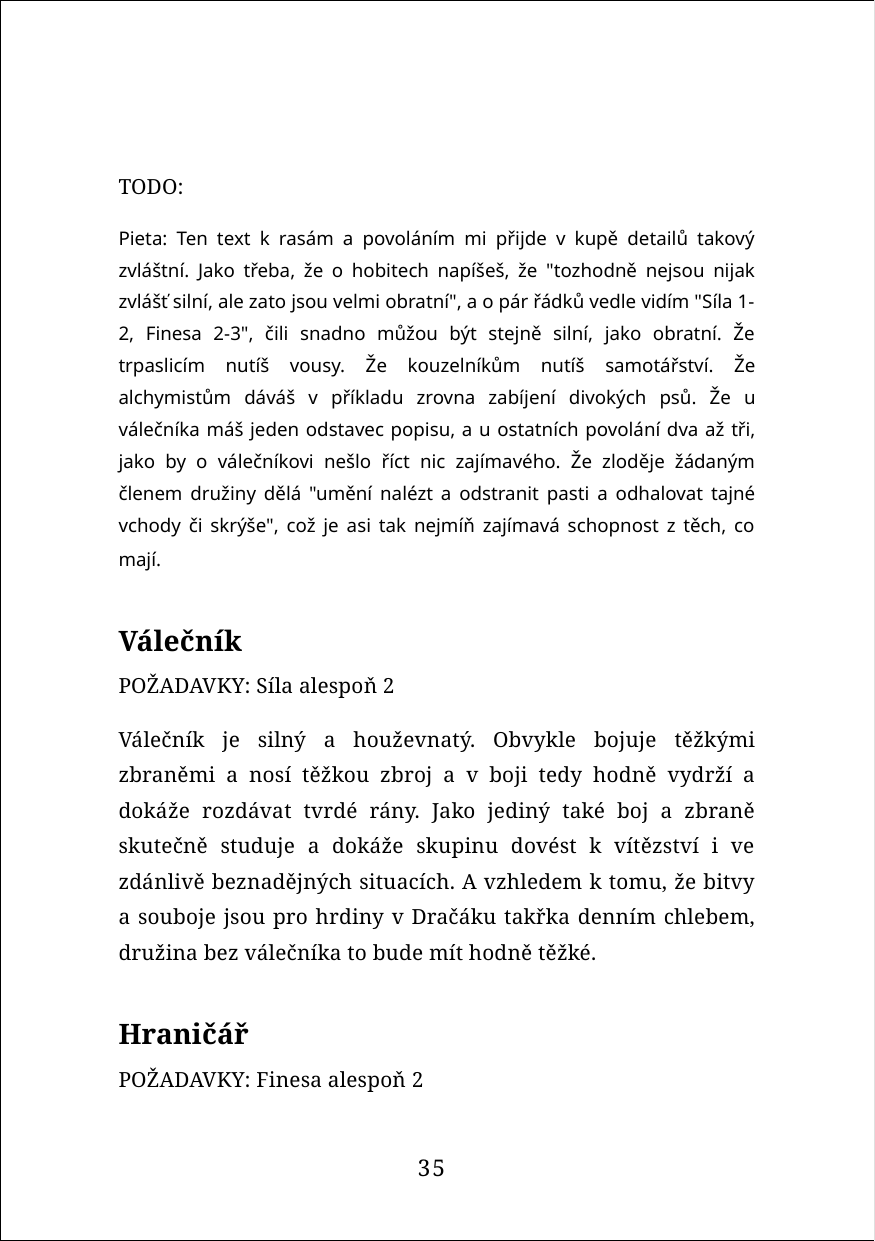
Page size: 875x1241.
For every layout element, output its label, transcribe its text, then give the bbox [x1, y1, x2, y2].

text TODO: [118, 172, 756, 200]
text POŽADAVKY: Finesa alespoň 2 [118, 1065, 756, 1093]
text Pieta: Ten text k rasám a povoláním mi přijde v kupě detailů takový zvláštní. Jako třeba, že o hobitech napíšeš, že "tozhodně nejsou nijak zvlášť silní, ale zato jsou velmi obratní", a o pár řádků vedle vidím "Síla 1-2, Finesa 2-3", čili snadno můžou být stejně silní, jako obratní. Že trpaslicím nutíš vousy. Že kouzelníkům nutíš samotářství. Že alchymistům dáváš v příkladu zrovna zabíjení divokých psů. Že u válečníka máš jeden odstavec popisu, a u ostatních povolání dva až tři, jako by o válečníkovi nešlo říct nic zajímavého. Že zloděje žádaným členem družiny dělá "umění nalézt a odstranit pasti a odhalovat tajné vchody či skrýše", což je asi tak nejmíň zajímavá schopnost z těch, co mají. [118, 225, 756, 573]
subtitle Válečník [118, 621, 756, 660]
subtitle Hraničář [118, 1015, 756, 1053]
text Válečník je silný a houževnatý. Obvykle bojuje těžkými zbraněmi a nosí těžkou zbroj a v boji tedy hodně vydrží a dokáže rozdávat tvrdé rány. Jako jediný také boj a zbraně skutečně studuje a dokáže skupinu dovést k vítězství i ve zdánlivě beznadějných situacích. A vzhledem k tomu, že bitvy a souboje jsou pro hrdiny v Dračáku takřka denním chlebem, družina bez válečníka to bude mít hodně těžké. [118, 725, 756, 966]
text POŽADAVKY: Síla alespoň 2 [118, 671, 756, 700]
